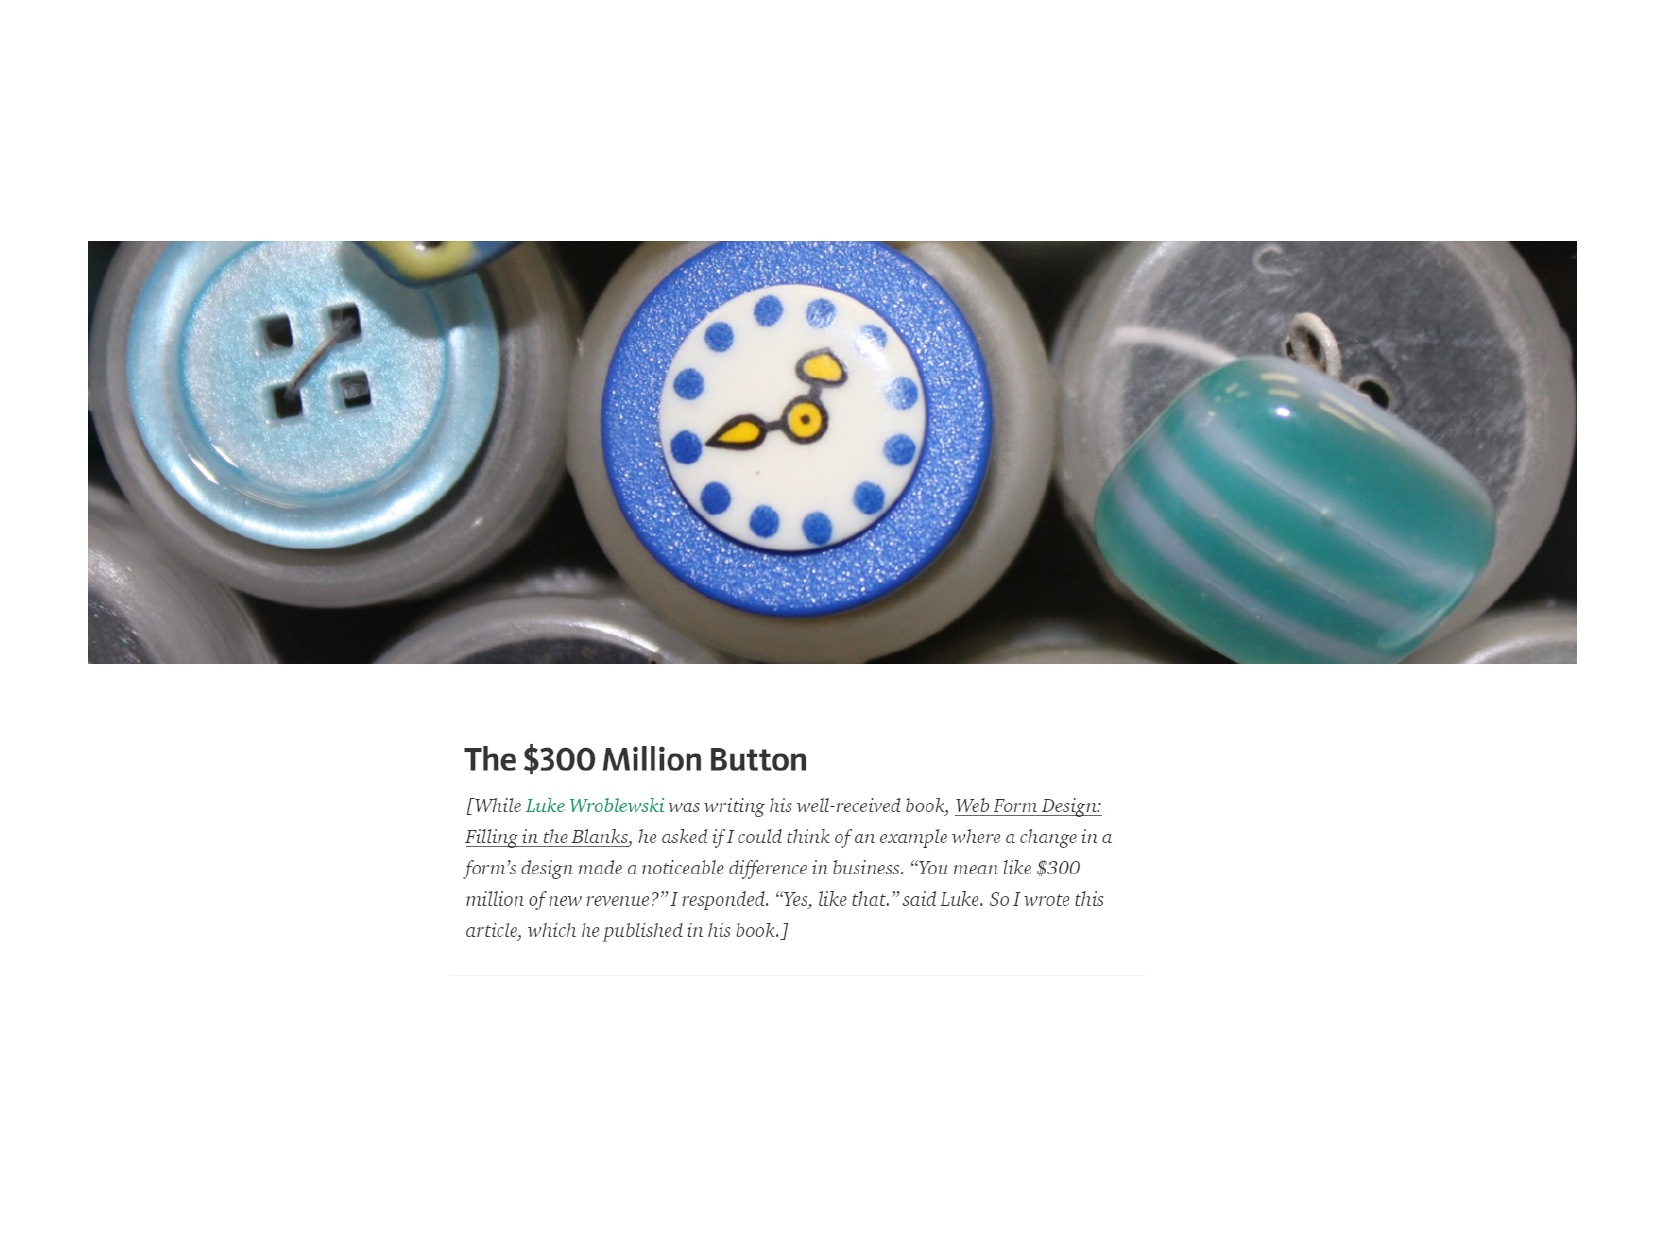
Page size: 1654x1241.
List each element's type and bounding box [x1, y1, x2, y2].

picture [88, 241, 1577, 976]
